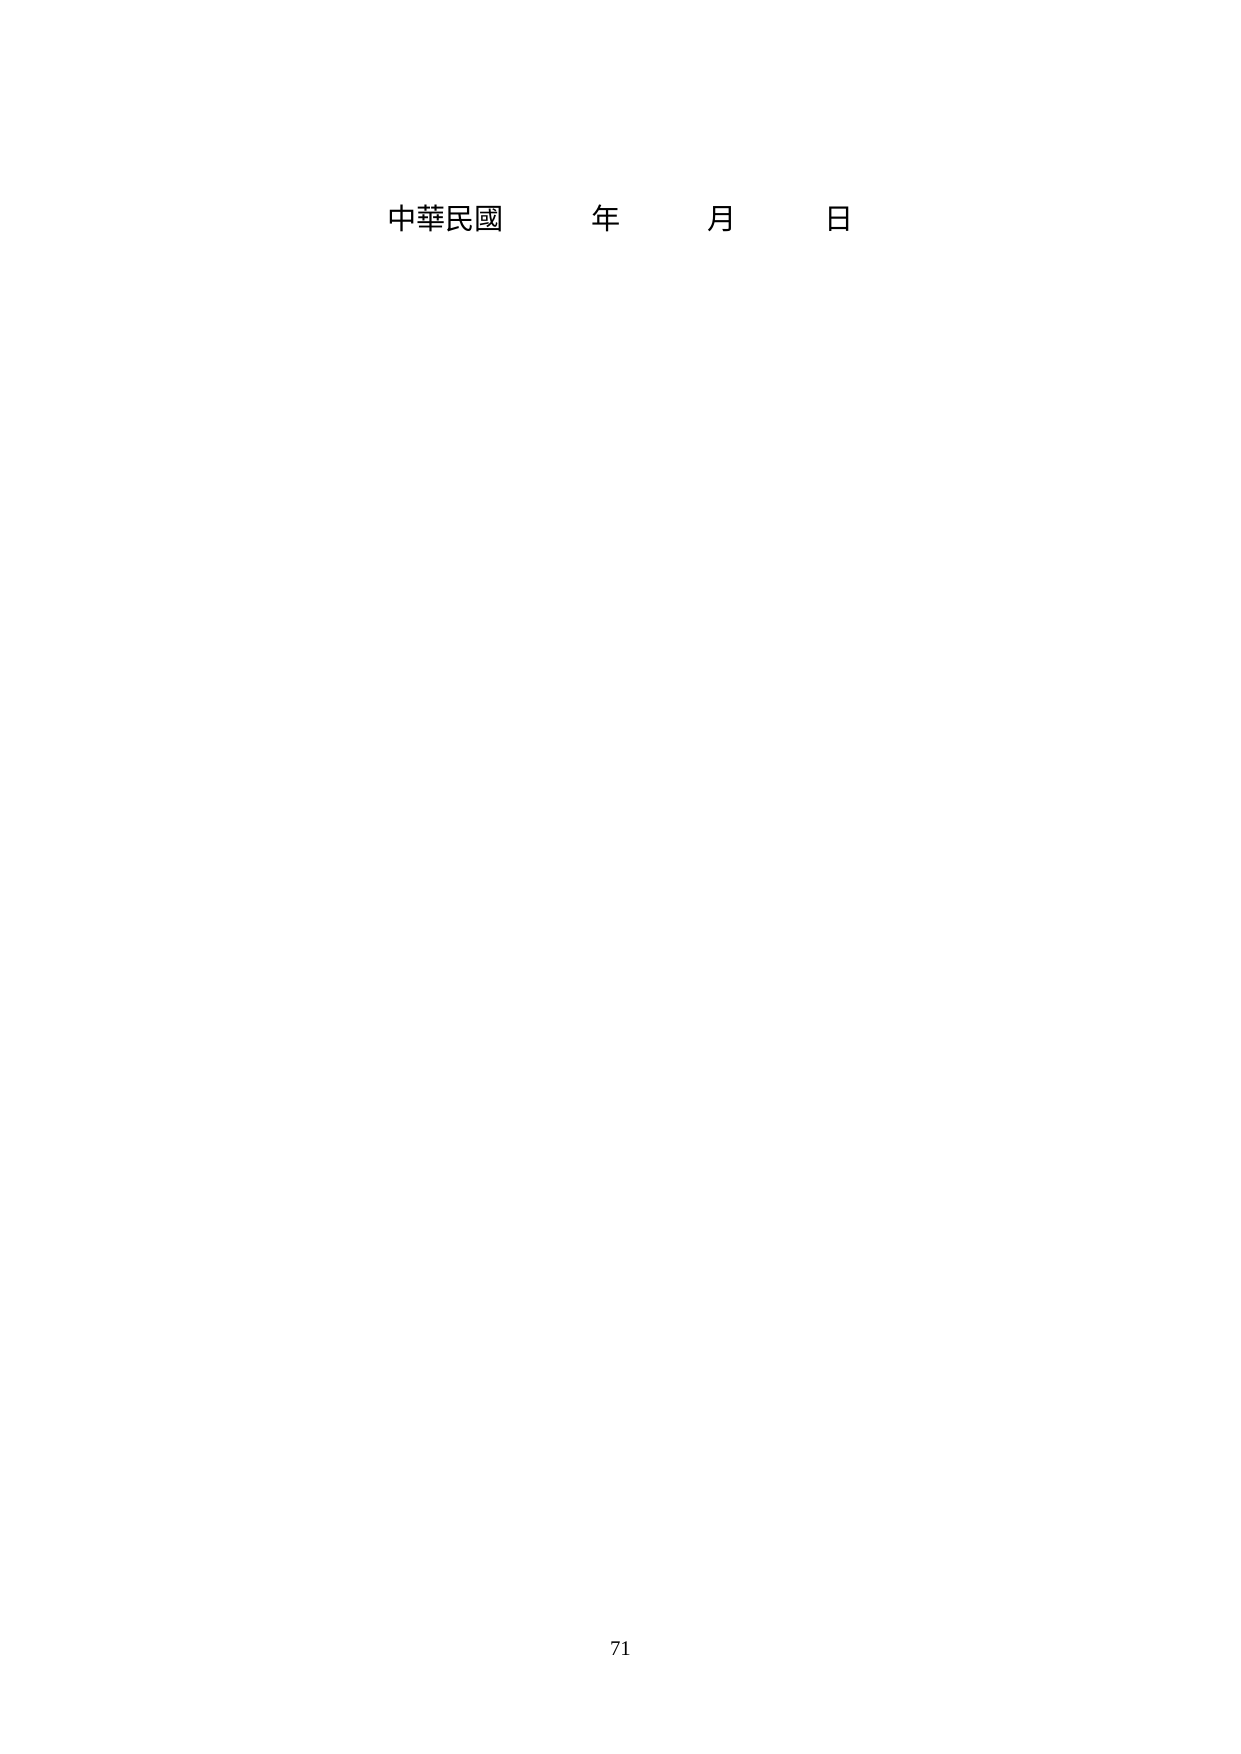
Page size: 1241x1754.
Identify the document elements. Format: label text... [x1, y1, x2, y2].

text 中華民國 年 月 日 [89, 175, 1152, 237]
